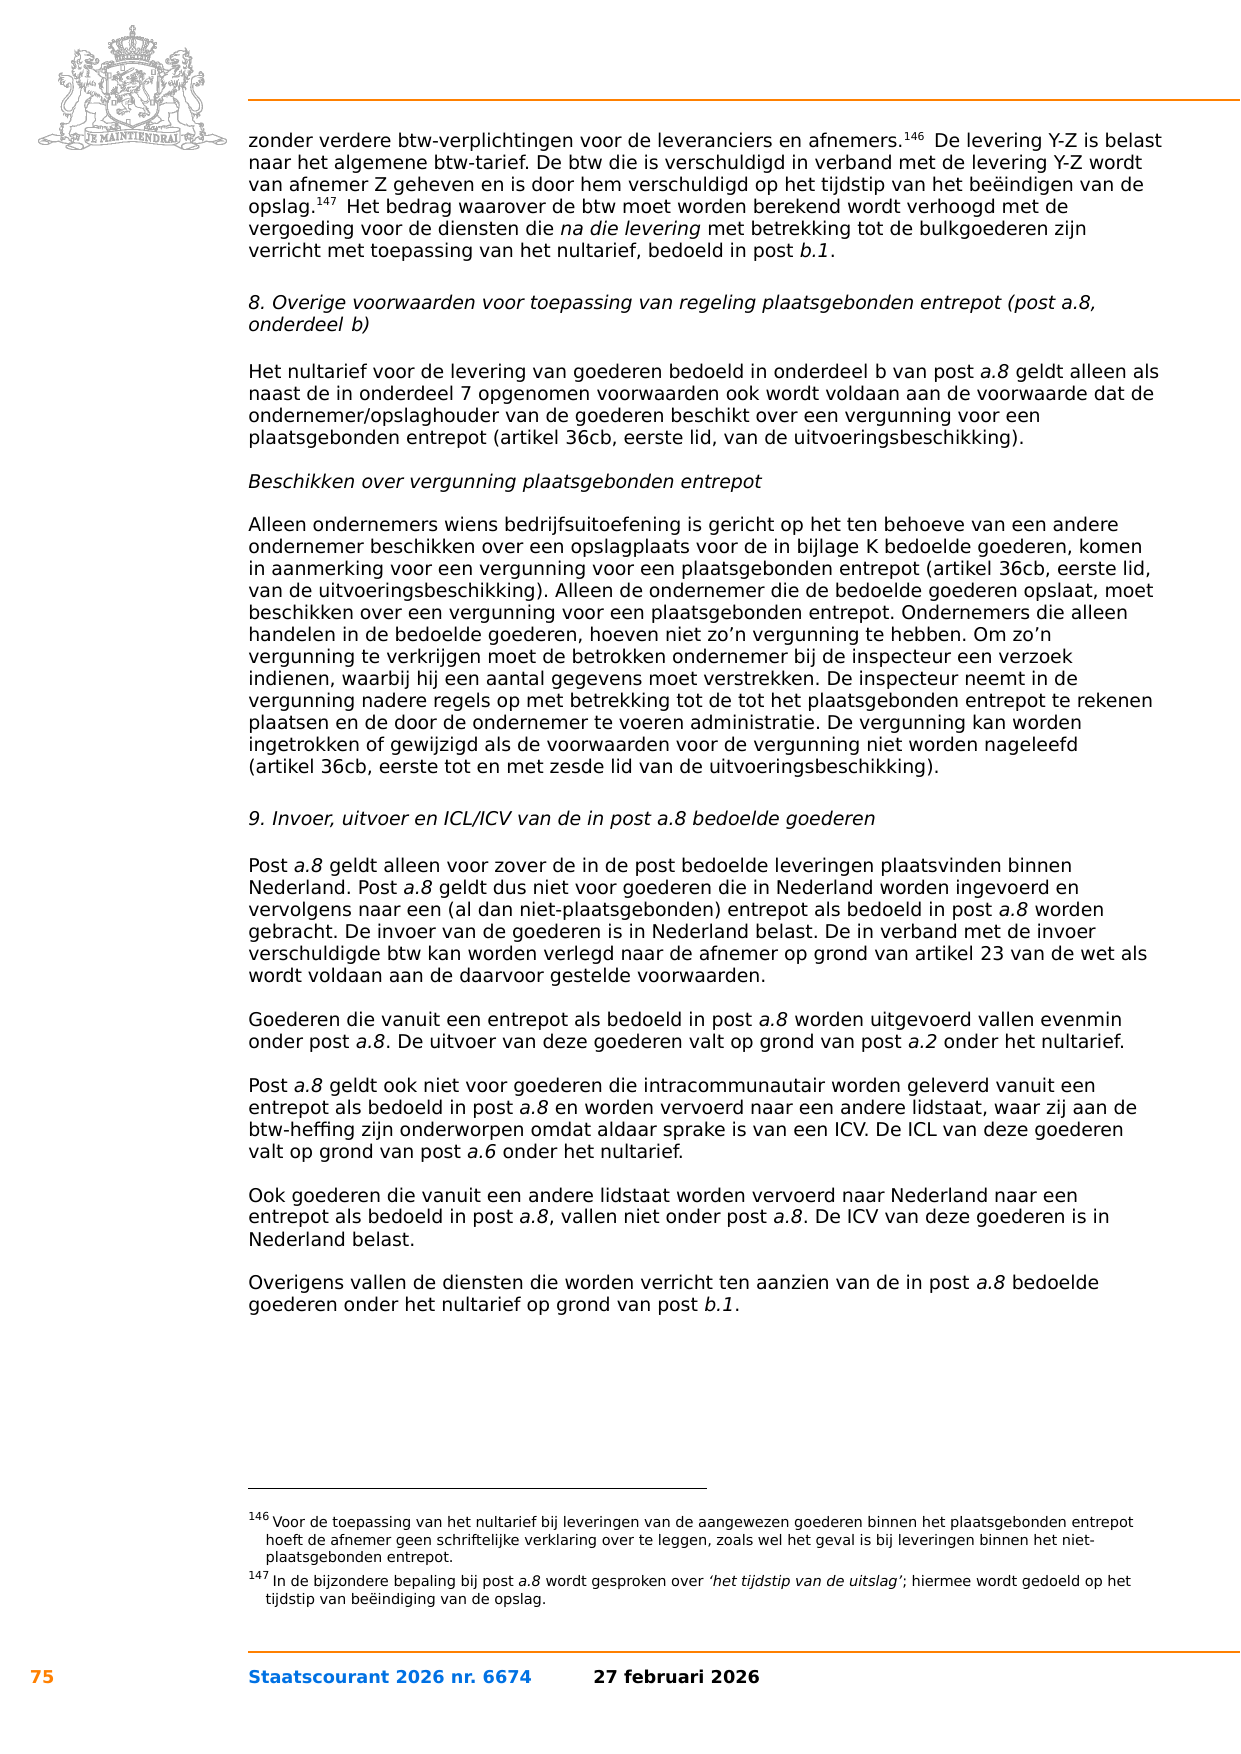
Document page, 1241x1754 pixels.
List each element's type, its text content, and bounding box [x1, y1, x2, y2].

text Het nultarief voor de levering van goederen bedoeld in onderdeel b van post a.8 geldt alleen als naast de in onderdeel 7 opgenomen voorwaarden ook wordt voldaan aan de voorwaarde dat de ondernemer/opslaghouder van de goederen beschikt over een vergunning voor een plaatsgebonden entrepot (artikel 36cb, eerste lid, van de uitvoeringsbeschikking). [248, 361, 1163, 449]
text zonder verdere btw-verplichtingen voor de leveranciers en afnemers. De levering Y-Z is belast naar het algemene btw-tarief. De btw die is verschuldigd in verband met de levering Y-Z wordt van afnemer Z geheven en is door hem verschuldigd op het tijdstip van het beëindigen van de opslag. Het bedrag waarover de btw moet worden berekend wordt verhoogd met de vergoeding voor de diensten die na die levering met betrekking tot de bulkgoederen zijn verricht met toepassing van het nultarief, bedoeld in post b.1. [248, 130, 1163, 262]
subtitle Beschikken over vergunning plaatsgebonden entrepot [248, 471, 1163, 492]
subtitle 8. Overige voorwaarden voor toepassing van regeling plaatsgebonden entrepot (post a.8, onderdeel b) [248, 292, 1163, 336]
text Overigens vallen de diensten die worden verricht ten aanzien van de in post a.8 bedoelde goederen onder het nultarief op grond van post b.1. [248, 1272, 1163, 1316]
text Alleen ondernemers wiens bedrijfsuitoefening is gericht op het ten behoeve van een andere ondernemer beschikken over een opslagplaats voor de in bijlage K bedoelde goederen, komen in aanmerking voor een vergunning voor een plaatsgebonden entrepot (artikel 36cb, eerste lid, van de uitvoeringsbeschikking). Alleen de ondernemer die de bedoelde goederen opslaat, moet beschikken over een vergunning voor een plaatsgebonden entrepot. Ondernemers die alleen handelen in de bedoelde goederen, hoeven niet zo’n vergunning te hebben. Om zo’n vergunning te verkrijgen moet de betrokken ondernemer bij de inspecteur een verzoek indienen, waarbij hij een aantal gegevens moet verstrekken. De inspecteur neemt in de vergunning nadere regels op met betrekking tot de tot het plaatsgebonden entrepot te rekenen plaatsen en de door de ondernemer te voeren administratie. De vergunning kan worden ingetrokken of gewijzigd als de voorwaarden voor de vergunning niet worden nageleefd (artikel 36cb, eerste tot en met zesde lid van de uitvoeringsbeschikking). [248, 514, 1163, 778]
text Post a.8 geldt ook niet voor goederen die intracommunautair worden geleverd vanuit een entrepot als bedoeld in post a.8 en worden vervoerd naar een andere lidstaat, waar zij aan de btw-heffing zijn onderworpen omdat aldaar sprake is van een ICV. De ICL van deze goederen valt op grond van post a.6 onder het nultarief. [248, 1075, 1163, 1163]
picture [38, 25, 227, 150]
text Goederen die vanuit een entrepot als bedoeld in post a.8 worden uitgevoerd vallen evenmin onder post a.8. De uitvoer van deze goederen valt op grond van post a.2 onder het nultarief. [248, 1009, 1163, 1053]
subtitle 9. Invoer, uitvoer en ICL/ICV van de in post a.8 bedoelde goederen [248, 808, 1163, 830]
text Ook goederen die vanuit een andere lidstaat worden vervoerd naar Nederland naar een entrepot als bedoeld in post a.8, vallen niet onder post a.8. De ICV van deze goederen is in Nederland belast. [248, 1184, 1163, 1250]
text Voor de toepassing van het nultarief bij leveringen van de aangewezen goederen binnen het plaatsgebonden entrepot hoeft de afnemer geen schriftelijke verklaring over te leggen, zoals wel het geval is bij leveringen binnen het niet-plaatsgebonden entrepot. [248, 1510, 1163, 1566]
text In de bijzondere bepaling bij post a.8 wordt gesproken over ‘het tijdstip van de uitslag’; hiermee wordt gedoeld op het tijdstip van beëindiging van de opslag. [248, 1569, 1163, 1608]
text Post a.8 geldt alleen voor zover de in de post bedoelde leveringen plaatsvinden binnen Nederland. Post a.8 geldt dus niet voor goederen die in Nederland worden ingevoerd en vervolgens naar een (al dan niet-plaatsgebonden) entrepot als bedoeld in post a.8 worden gebracht. De invoer van de goederen is in Nederland belast. De in verband met de invoer verschuldigde btw kan worden verlegd naar de afnemer op grond van artikel 23 van de wet als wordt voldaan aan de daarvoor gestelde voorwaarden. [248, 855, 1163, 987]
